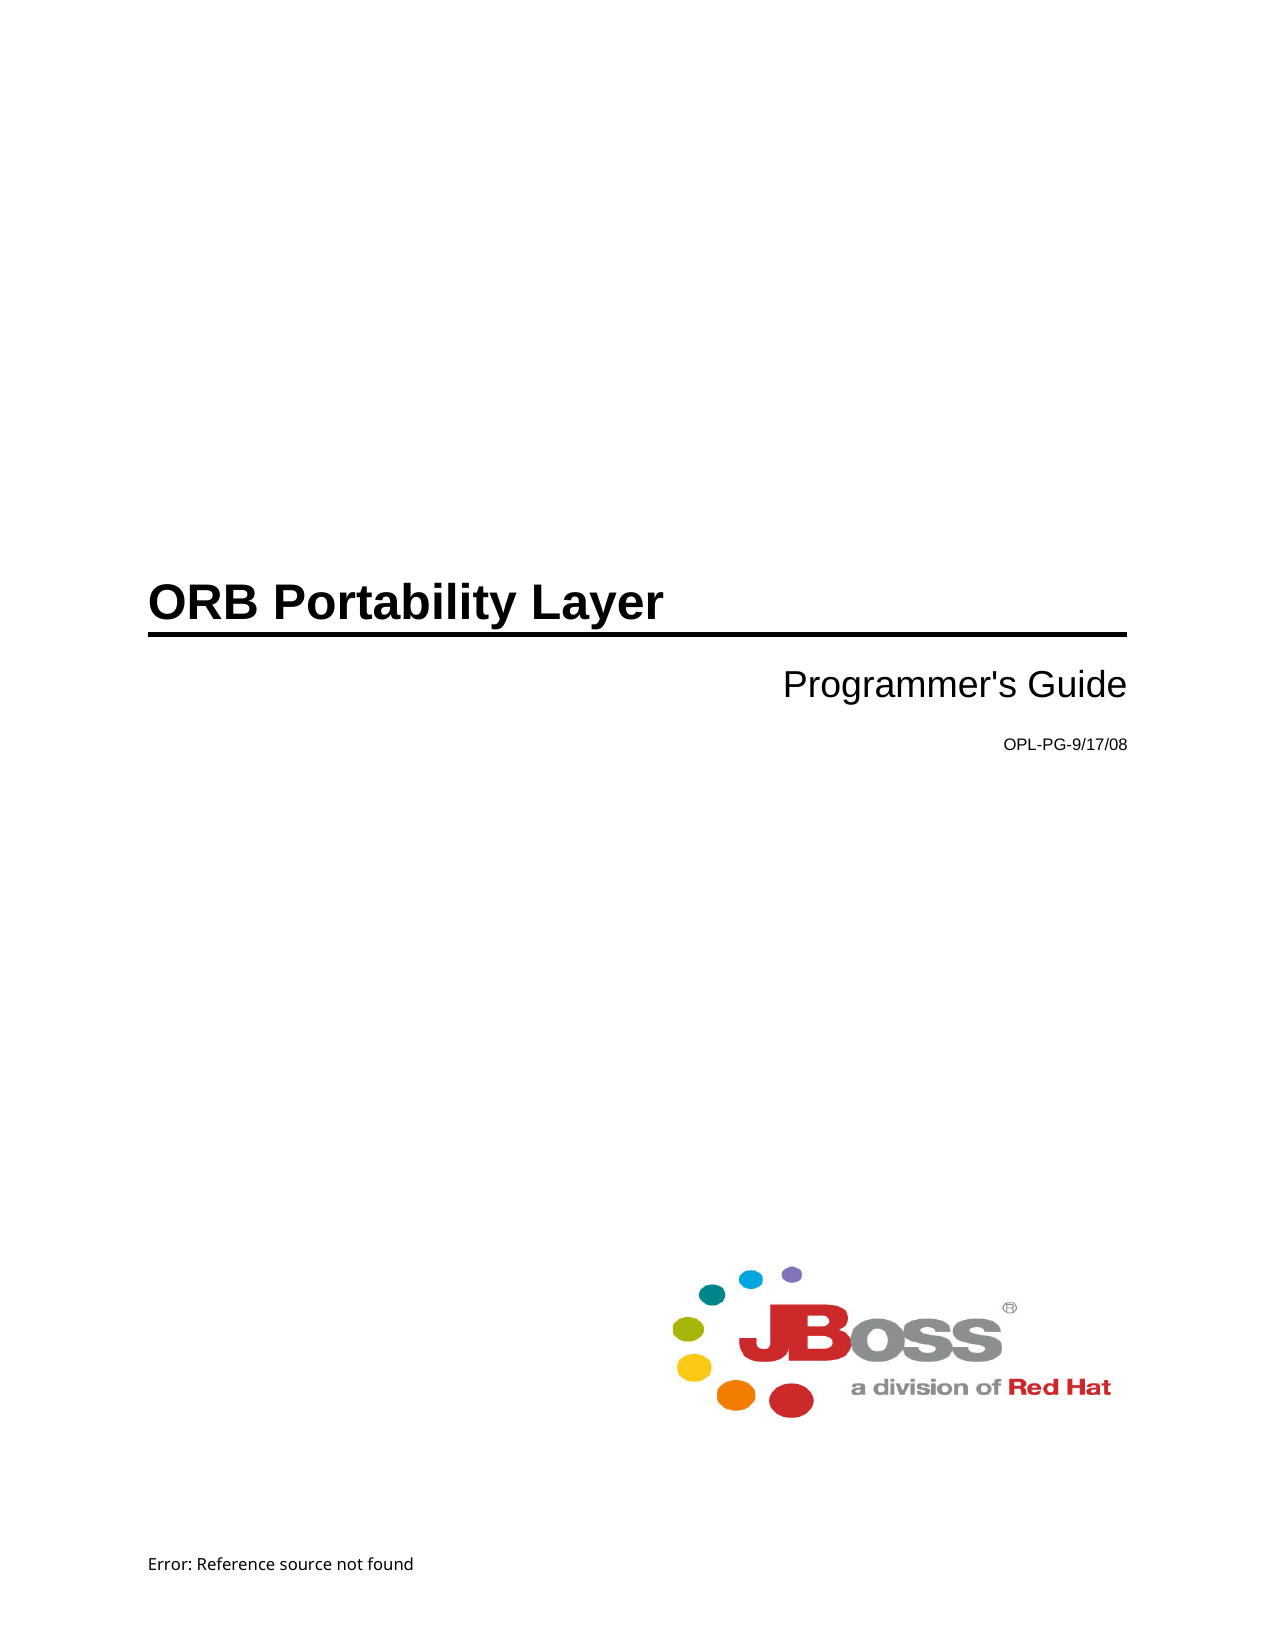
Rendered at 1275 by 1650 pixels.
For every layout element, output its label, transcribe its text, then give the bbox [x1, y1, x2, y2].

subtitle Programmer's Guide [148, 662, 1127, 706]
picture [672, 1266, 1111, 1418]
text OPL-PG-9/17/08 [148, 735, 1127, 754]
title ORB Portability Layer [148, 573, 1127, 632]
